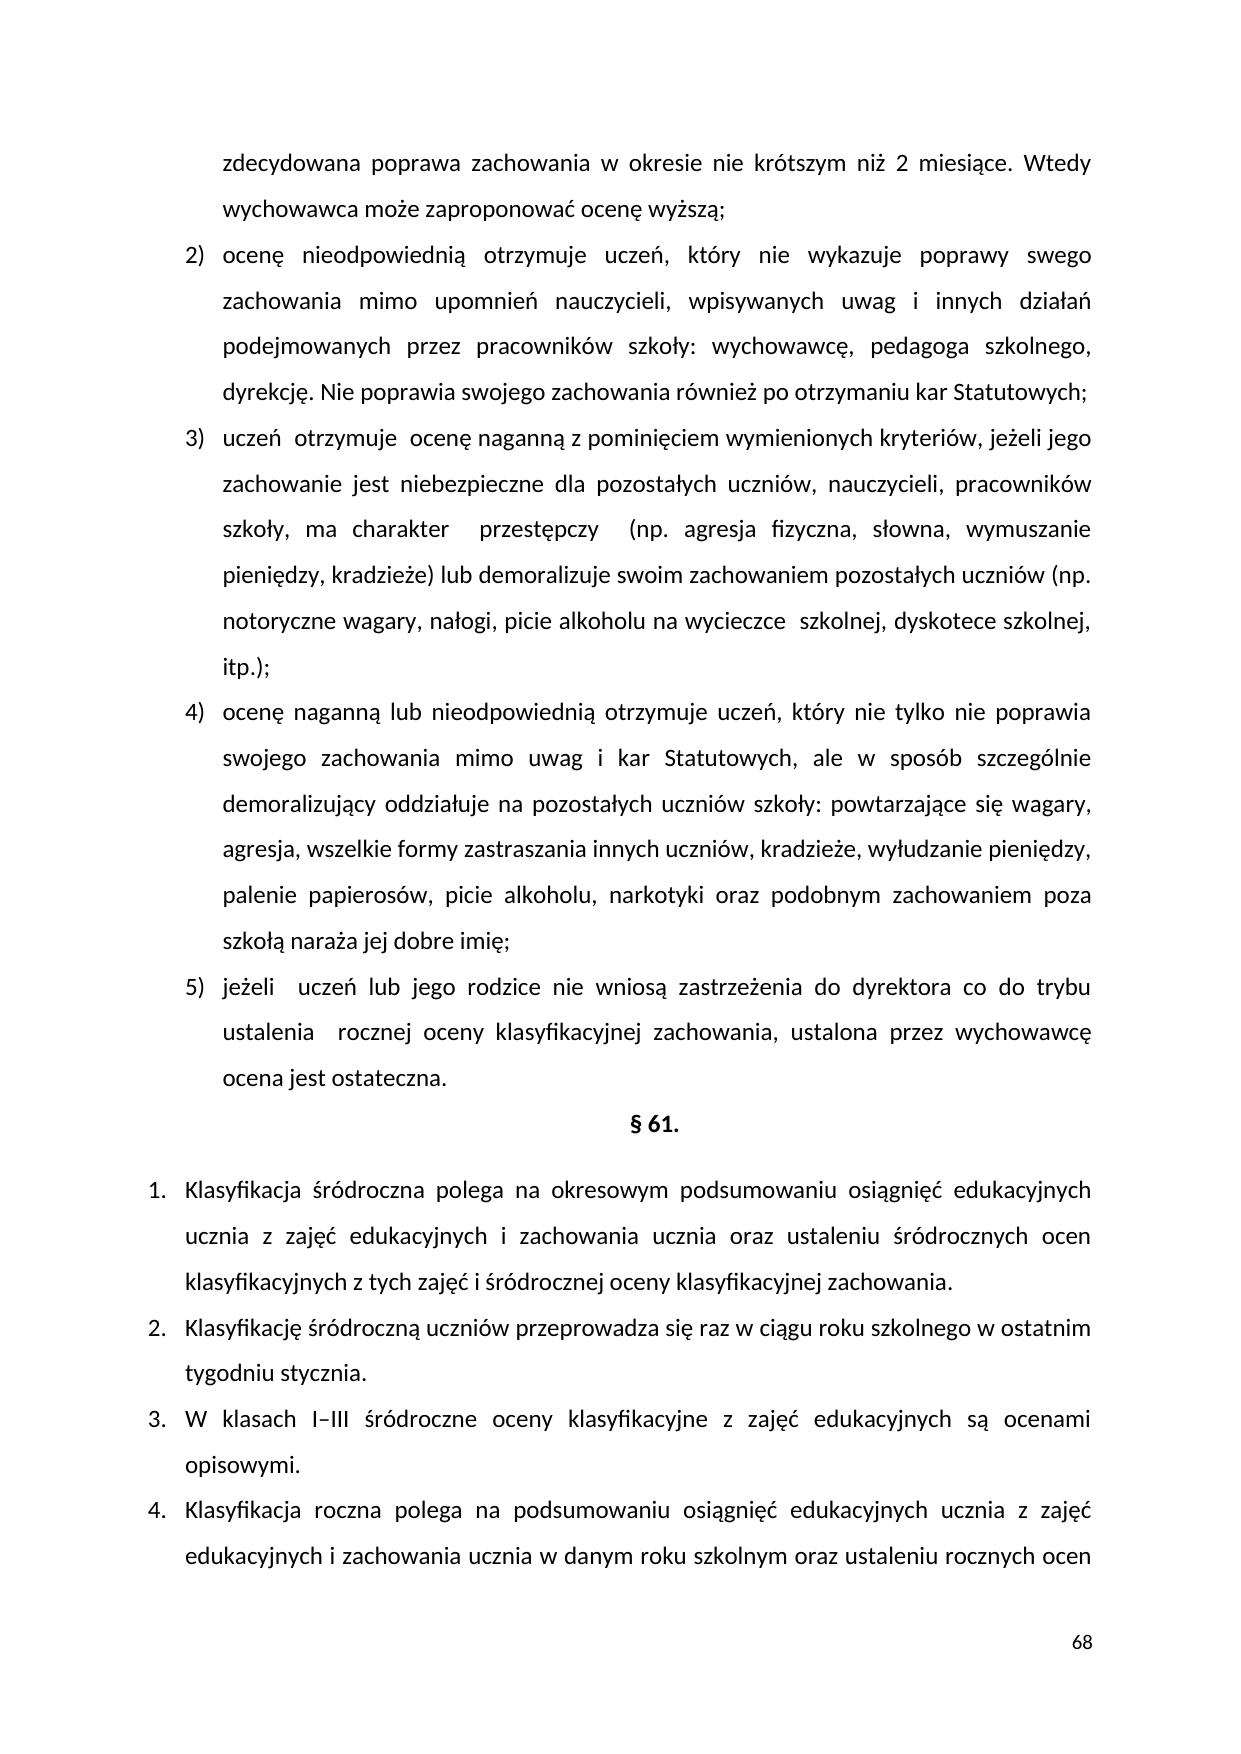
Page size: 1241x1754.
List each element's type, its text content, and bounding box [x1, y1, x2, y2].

list Klasyfikacja śródroczna polega na okresowym podsumowaniu osiągnięć edukacyjnych ucznia z zajęć edukacyjnych i zachowania ucznia oraz ustaleniu śródrocznych ocen klasyfikacyjnych z tych zajęć i śródrocznej oceny klasyfikacyjnej zachowania. [148, 1174, 1093, 1296]
list Klasyfikacja roczna polega na podsumowaniu osiągnięć edukacyjnych ucznia z zajęć edukacyjnych i zachowania ucznia w danym roku szkolnym oraz ustaleniu rocznych ocen [148, 1494, 1093, 1571]
list W klasach I–III śródroczne oceny klasyfikacyjne z zajęć edukacyjnych są ocenami opisowymi. [148, 1403, 1093, 1479]
list zdecydowana poprawa zachowania w okresie nie krótszym niż 2 miesiące. Wtedy wychowawca może zaproponować ocenę wyższą; [185, 148, 1093, 224]
list Klasyfikację śródroczną uczniów przeprowadza się raz w ciągu roku szkolnego w ostatnim tygodniu stycznia. [148, 1312, 1093, 1388]
list uczeń otrzymuje ocenę naganną z pominięciem wymienionych kryteriów, jeżeli jego zachowanie jest niebezpieczne dla pozostałych uczniów, nauczycieli, pracowników szkoły, ma charakter przestępczy (np. agresja fizyczna, słowna, wymuszanie pieniędzy, kradzieże) lub demoralizuje swoim zachowaniem pozostałych uczniów (np. notoryczne wagary, nałogi, picie alkoholu na wycieczce szkolnej, dyskotece szkolnej, itp.); [185, 422, 1093, 681]
list jeżeli uczeń lub jego rodzice nie wniosą zastrzeżenia do dyrektora co do trybu ustalenia rocznej oceny klasyfikacyjnej zachowania, ustalona przez wychowawcę ocena jest ostateczna. [185, 971, 1093, 1093]
list ocenę nieodpowiednią otrzymuje uczeń, który nie wykazuje poprawy swego zachowania mimo upomnień nauczycieli, wpisywanych uwag i innych działań podejmowanych przez pracowników szkoły: wychowawcę, pedagoga szkolnego, dyrekcję. Nie poprawia swojego zachowania również po otrzymaniu kar Statutowych; [185, 239, 1093, 407]
list § 61. [222, 1108, 1087, 1138]
list ocenę naganną lub nieodpowiednią otrzymuje uczeń, który nie tylko nie poprawia swojego zachowania mimo uwag i kar Statutowych, ale w sposób szczególnie demoralizujący oddziałuje na pozostałych uczniów szkoły: powtarzające się wagary, agresja, wszelkie formy zastraszania innych uczniów, kradzieże, wyłudzanie pieniędzy, palenie papierosów, picie alkoholu, narkotyki oraz podobnym zachowaniem poza szkołą naraża jej dobre imię; [185, 696, 1093, 956]
